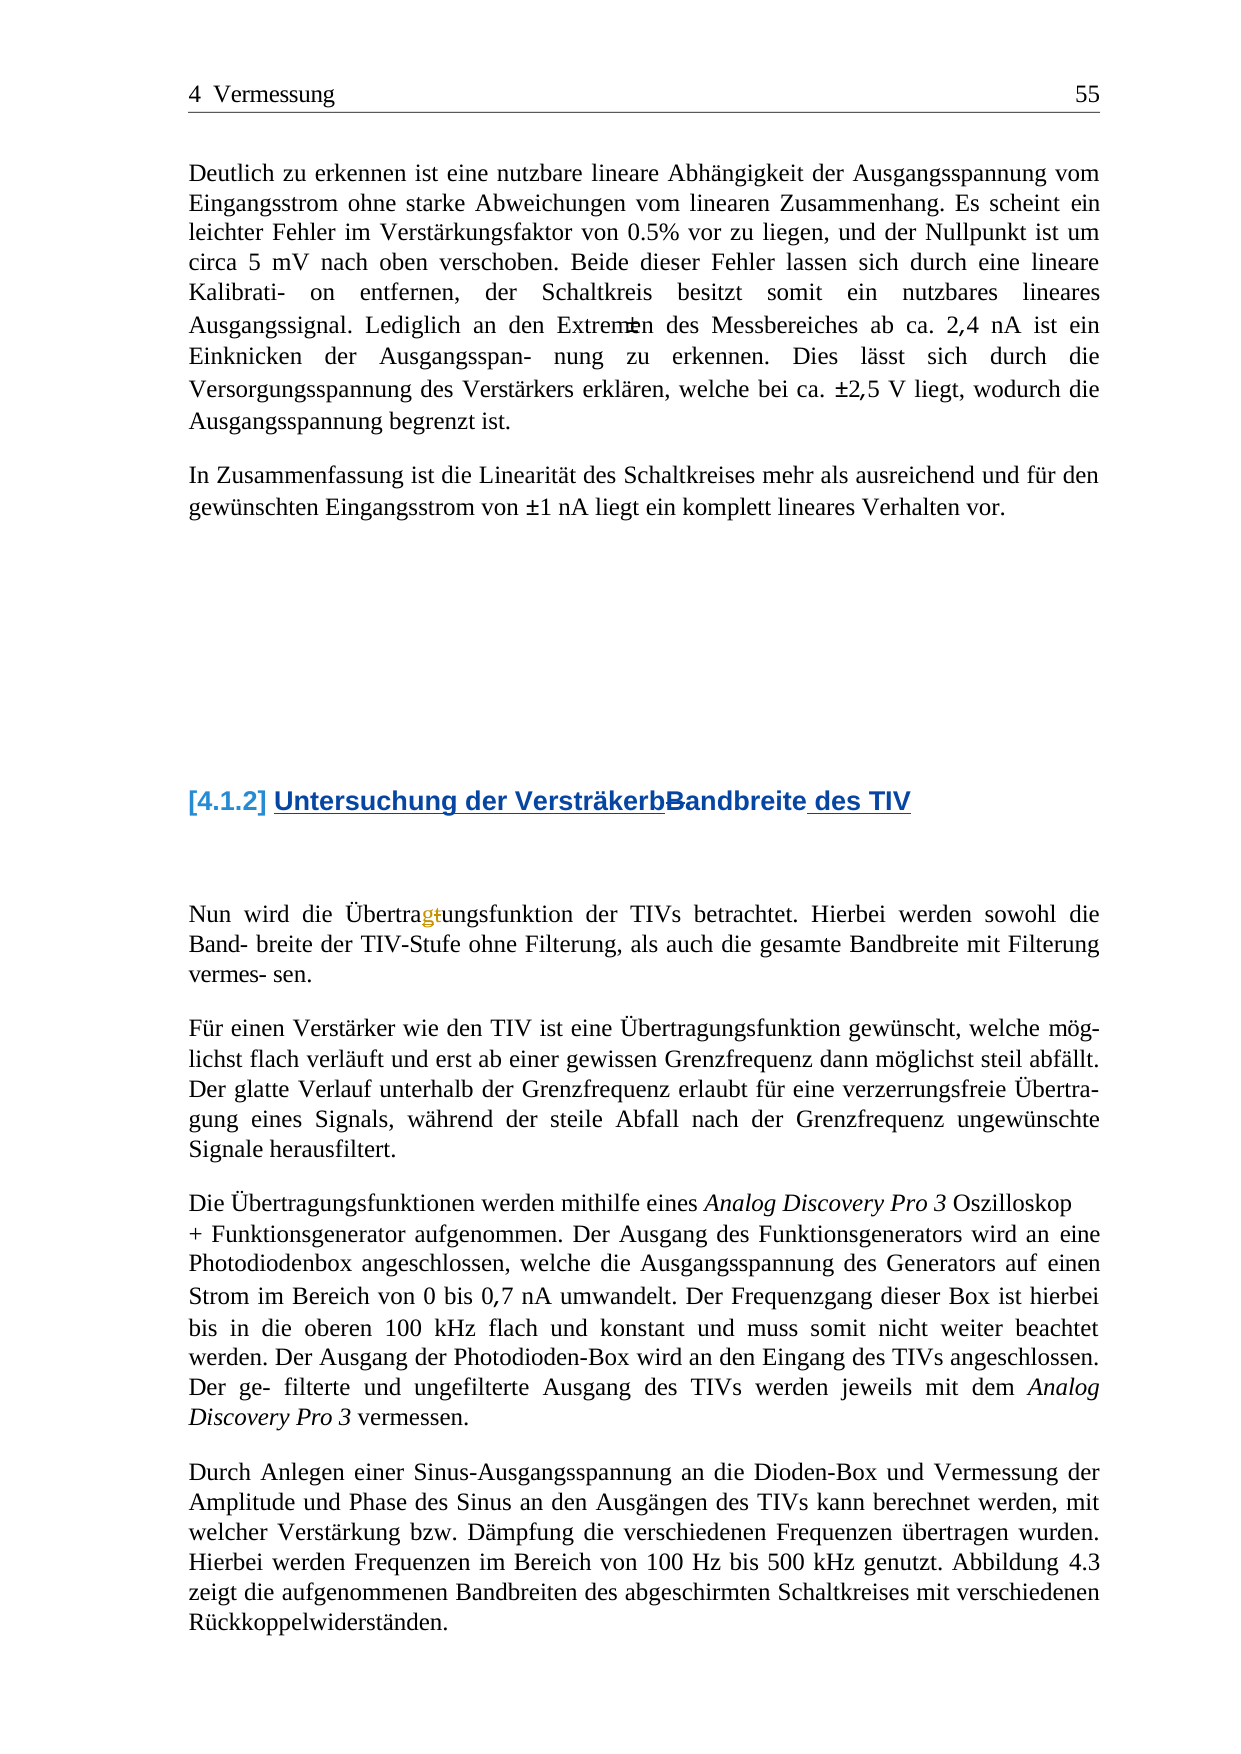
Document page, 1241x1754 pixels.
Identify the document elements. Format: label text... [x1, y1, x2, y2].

text Durch Anlegen einer Sinus-Ausgangsspannung an die Dioden-Box und Vermessung der Amplitude und Phase des Sinus an den Ausgängen des TIVs kann berechnet werden, mit welcher Verstärkung bzw. Dämpfung die verschiedenen Frequenzen übertragen wurden. Hierbei werden Frequenzen im Bereich von 100 Hz bis 500 kHz genutzt. Abbildung 4.3 zeigt die aufgenommenen Bandbreiten des abgeschirmten Schaltkreises mit verschiedenen Rückkoppelwiderständen. [188, 1457, 1100, 1636]
text Deutlich zu erkennen ist eine nutzbare lineare Abhängigkeit der Ausgangsspannung vom Eingangsstrom ohne starke Abweichungen vom linearen Zusammenhang. Es scheint ein leichter Fehler im Verstärkungsfaktor von 0.5% vor zu liegen, und der Nullpunkt ist um circa 5 mV nach oben verschoben. Beide dieser Fehler lassen sich durch eine lineare Kalibrati- on entfernen, der Schaltkreis besitzt somit ein nutzbares lineares Ausgangssignal. Lediglich an den Extremen des Messbereiches ab ca. 2,4 nA ist ein Einknicken der Ausgangsspan- nung zu erkennen. Dies lässt sich durch die Versorgungsspannung des Verstärkers erklären, welche bei ca. ±2,5 V liegt, wodurch die Ausgangsspannung begrenzt ist. [188, 158, 1100, 434]
text Nun wird die Übertragungsfunktion der TIVs betrachtet. Hierbei werden sowohl die Band- breite der TIV-Stufe ohne Filterung, als auch die gesamte Bandbreite mit Filterung vermes- sen. [188, 899, 1100, 988]
text In Zusammenfassung ist die Linearität des Schaltkreises mehr als ausreichend und für den gewünschten Eingangsstrom von ±1 nA liegt ein komplett lineares Verhalten vor. [188, 460, 1100, 523]
text Die Übertragungsfunktionen werden mithilfe eines Analog Discovery Pro 3 Oszilloskop [188, 1188, 1240, 1217]
text Für einen Verstärker wie den TIV ist eine Übertragungsfunktion gewünscht, welche mög- lichst flach verläuft und erst ab einer gewissen Grenzfrequenz dann möglichst steil abfällt. Der glatte Verlauf unterhalb der Grenzfrequenz erlaubt für eine verzerrungsfreie Übertra- gung eines Signals, während der steile Abfall nach der Grenzfrequenz ungewünschte Signale herausfiltert. [188, 1013, 1100, 1163]
subtitle Untersuchung der Versträkerbandbreite des TIV [188, 785, 1240, 817]
text + Funktionsgenerator aufgenommen. Der Ausgang des Funktionsgenerators wird an eine Photodiodenbox angeschlossen, welche die Ausgangsspannung des Generators auf einen Strom im Bereich von 0 bis 0,7 nA umwandelt. Der Frequenzgang dieser Box ist hierbei bis in die oberen 100 kHz flach und konstant und muss somit nicht weiter beachtet werden. Der Ausgang der Photodioden-Box wird an den Eingang des TIVs angeschlossen. Der ge- filterte und ungefilterte Ausgang des TIVs werden jeweils mit dem Analog Discovery Pro 3 vermessen. [188, 1219, 1100, 1430]
